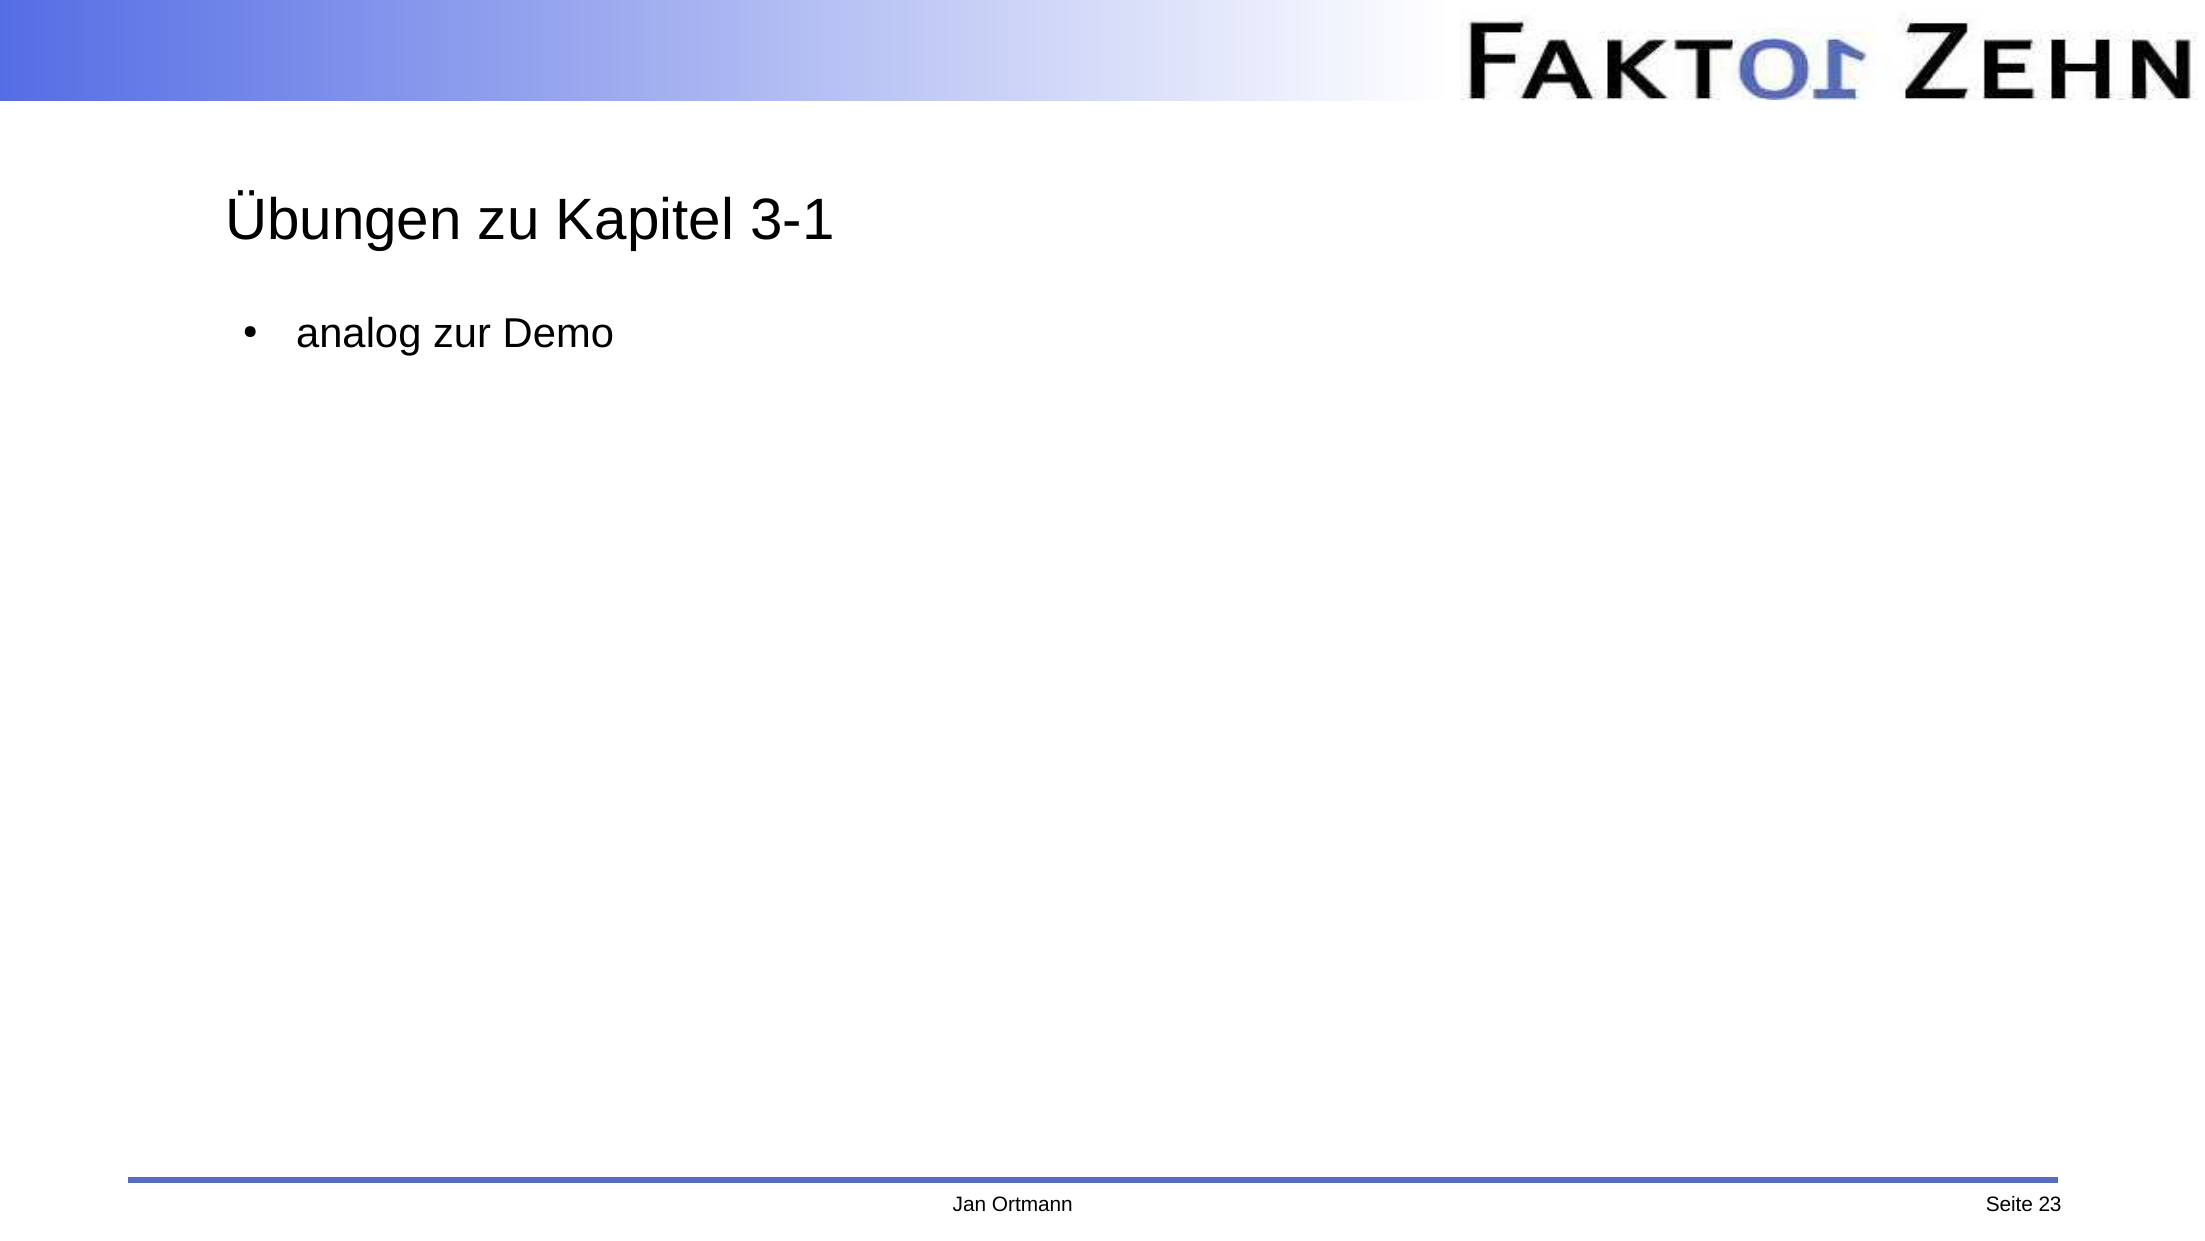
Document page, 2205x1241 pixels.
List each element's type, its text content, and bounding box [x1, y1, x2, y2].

list analog zur Demo [225, 310, 1981, 1078]
title Übungen zu Kapitel 3-1 [225, 142, 1981, 296]
picture [1460, 7, 2202, 100]
